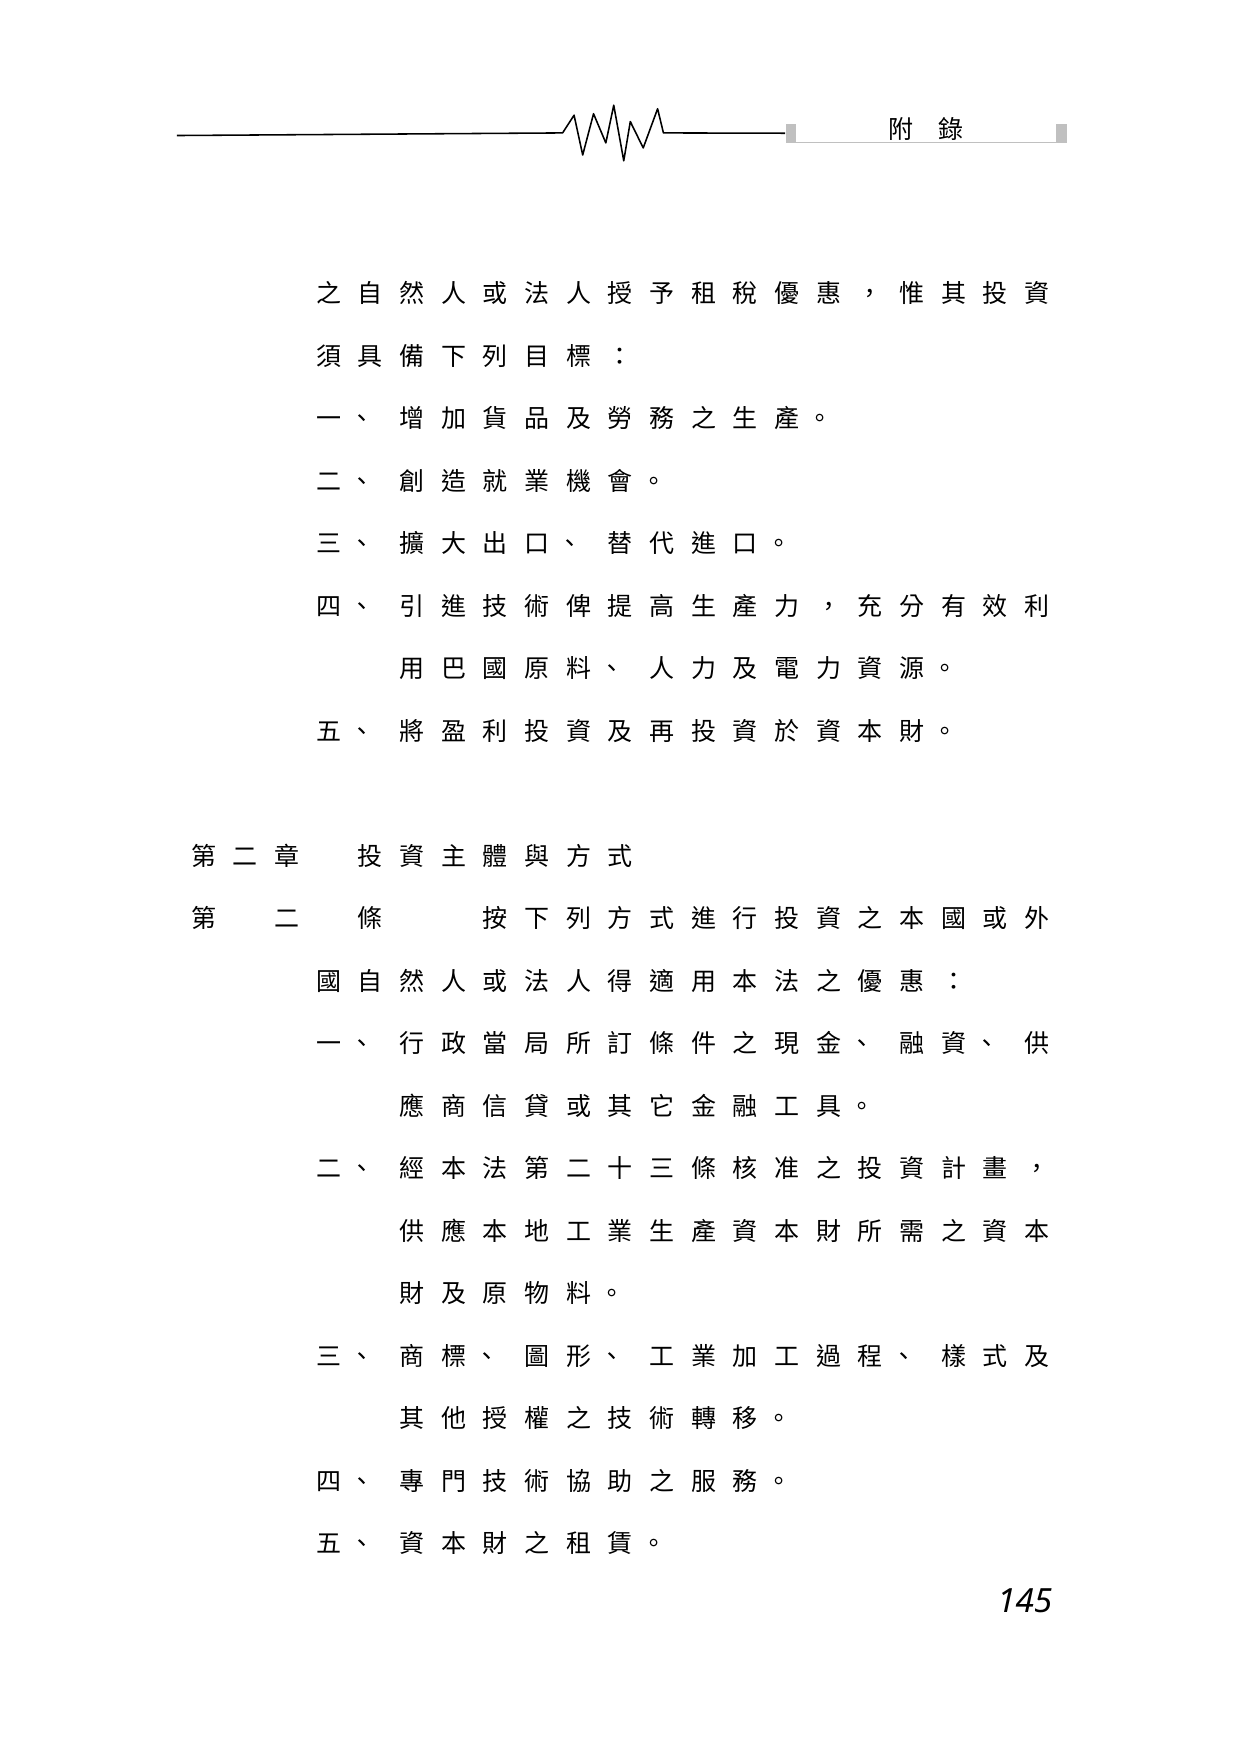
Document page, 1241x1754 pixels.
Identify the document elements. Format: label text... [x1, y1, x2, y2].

text 之自然人或法人授予租稅優惠，惟其投資須具備下列目標： [183, 250, 1058, 375]
text 一、增加貨品及勞務之生產。 [306, 375, 1058, 438]
text 五、資本財之租賃。 [306, 1500, 1058, 1563]
text 二、經本法第二十三條核准之投資計畫，供應本地工業生產資本財所需之資本財及原物料。 [306, 1125, 1058, 1313]
text 四、專門技術協助之服務。 [306, 1438, 1058, 1500]
text 一、行政當局所訂條件之現金、融資、供應商信貸或其它金融工具。 [306, 1000, 1058, 1125]
text 四、引進技術俾提高生產力，充分有效利用巴國原料、人力及電力資源。 [306, 563, 1058, 688]
text 第 二 條 按下列方式進行投資之本國或外國自然人或法人得適用本法之優惠： [183, 875, 1058, 1000]
text 二、創造就業機會。 [306, 438, 1058, 500]
text 第二章 投資主體與方式 [183, 813, 1058, 875]
text 三、商標、圖形、工業加工過程、樣式及其他授權之技術轉移。 [306, 1313, 1058, 1438]
text 五、將盈利投資及再投資於資本財。 [306, 688, 1058, 750]
text 三、擴大出口、替代進口。 [306, 500, 1058, 563]
